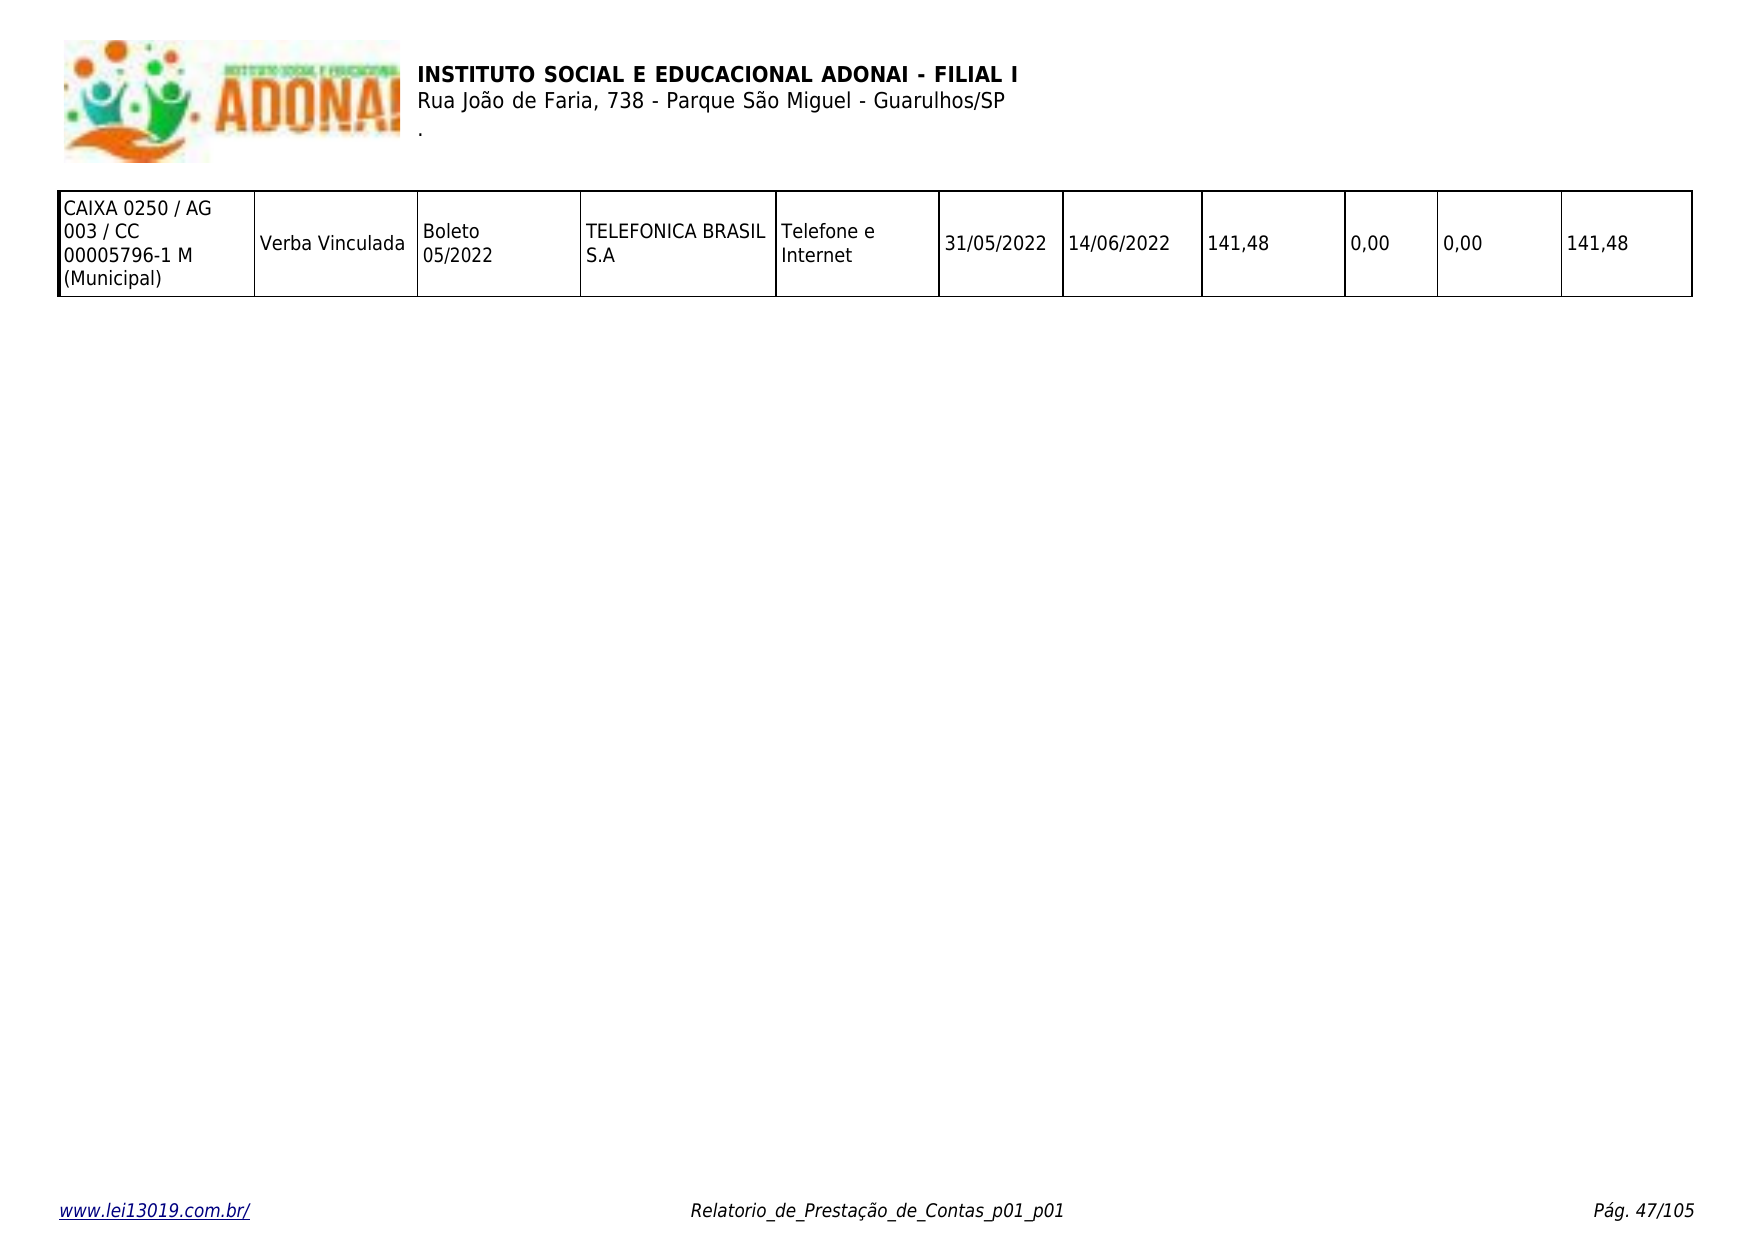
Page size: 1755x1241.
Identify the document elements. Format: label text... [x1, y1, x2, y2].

table_cell 0,00 [1438, 192, 1561, 296]
table_cell 141,48 [1203, 192, 1344, 296]
table_cell Boleto 05/2022 [418, 192, 580, 296]
table_cell CAIXA 0250 / AG 003 / CC 00005796-1 M (Municipal) [61, 192, 254, 296]
table_cell Telefone e Internet [777, 192, 938, 296]
table_cell 141,48 [1562, 192, 1691, 296]
table_cell 0,00 [1346, 192, 1437, 296]
table_cell 14/06/2022 [1064, 192, 1201, 296]
table_cell 31/05/2022 [940, 192, 1062, 296]
table_cell Verba Vinculada [255, 192, 417, 296]
table_cell TELEFONICA BRASIL S.A [581, 192, 775, 296]
